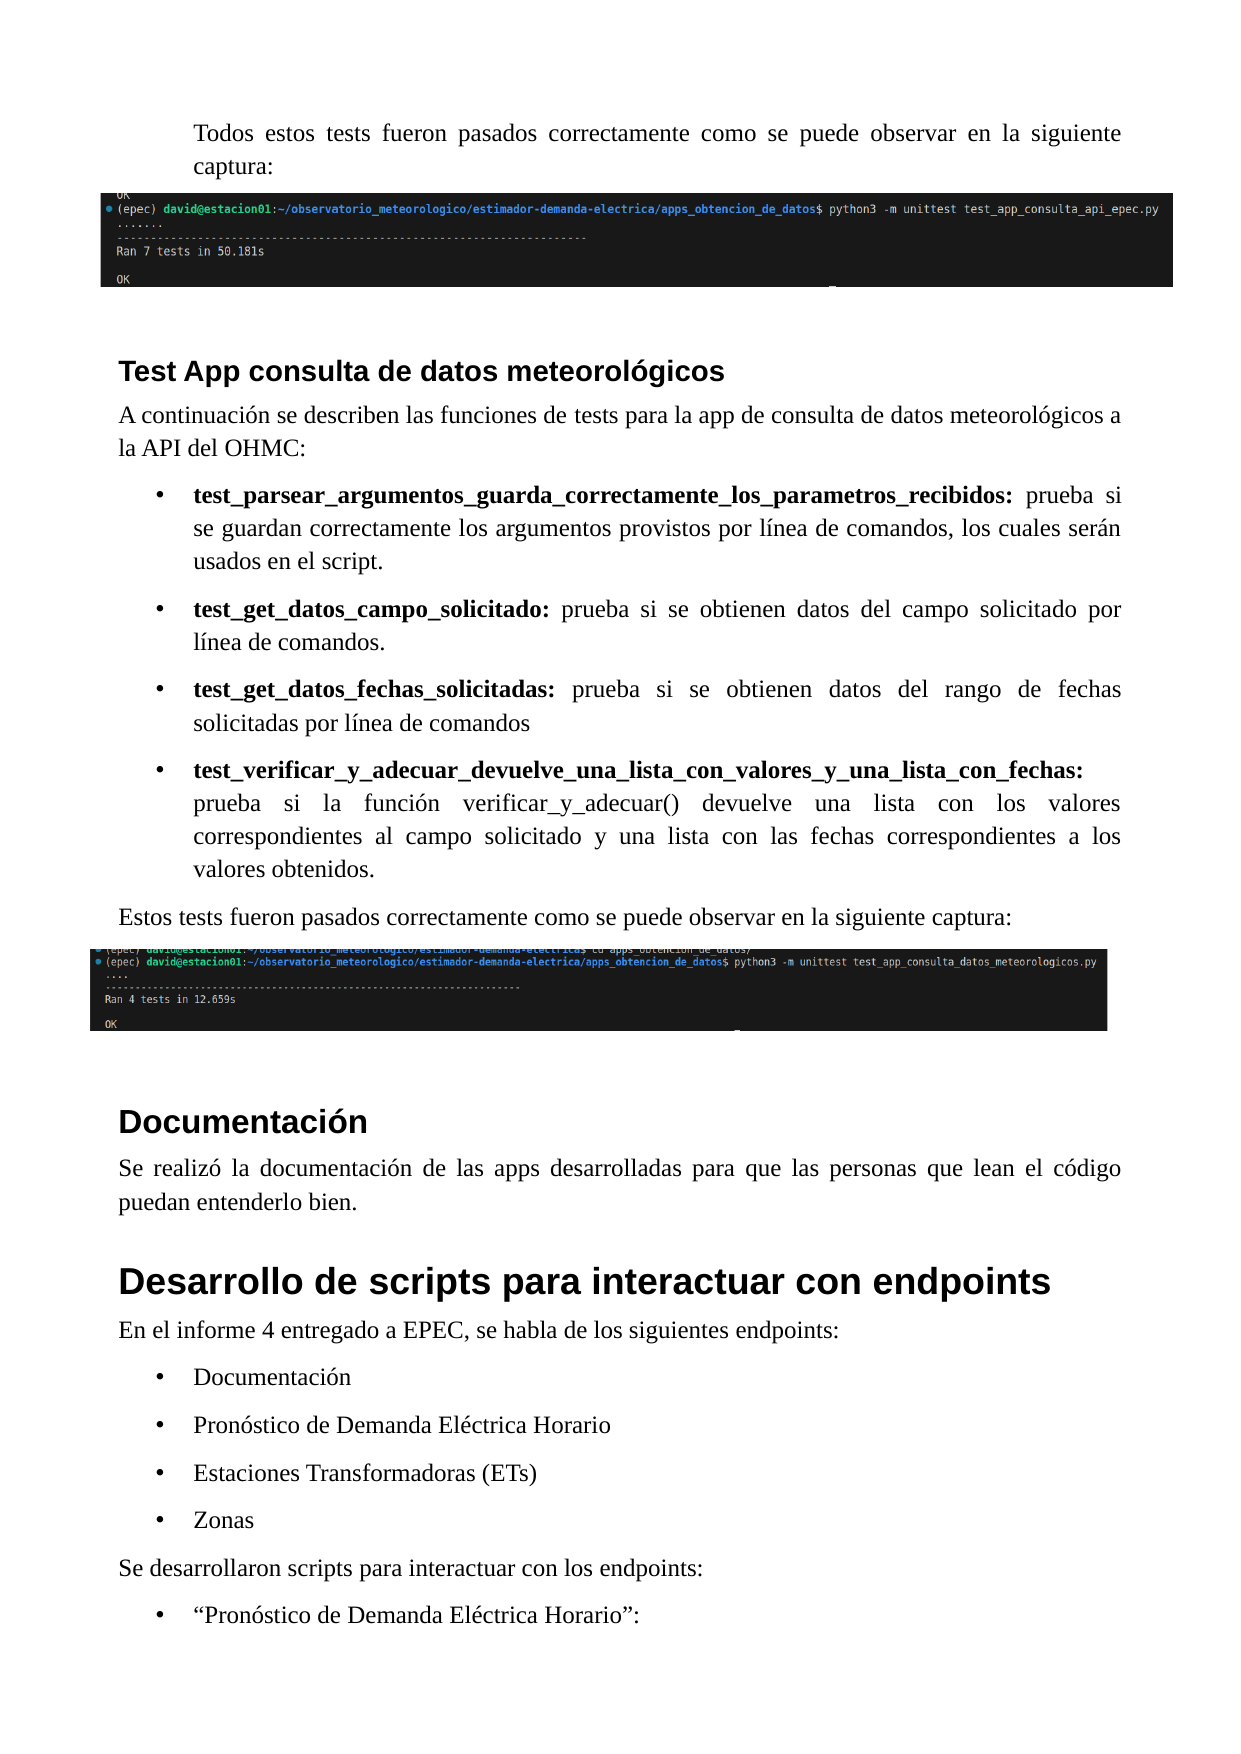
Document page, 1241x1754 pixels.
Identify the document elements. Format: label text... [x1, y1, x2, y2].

list test_verificar_y_adecuar_devuelve_una_lista_con_valores_y_una_lista_con_fechas: prueba si la función verificar_y_adecuar() devuelve una lista con los valores correspondientes al campo solicitado y una lista con las fechas correspondientes a los valores obtenidos. [156, 755, 1122, 883]
text A continuación se describen las funciones de tests para la app de consulta de datos meteorológicos a la API del OHMC: [118, 400, 1122, 461]
subtitle Desarrollo de scripts para interactuar con endpoints [118, 1259, 1122, 1302]
picture [100, 267, 1173, 287]
list Estaciones Transformadoras (ETs) [156, 1458, 1122, 1486]
list test_get_datos_campo_solicitado: prueba si se obtienen datos del campo solicitado por línea de comandos. [156, 594, 1122, 656]
text En el informe 4 entregado a EPEC, se habla de los siguientes endpoints: [118, 1315, 1122, 1343]
subtitle Test App consulta de datos meteorológicos [118, 353, 1122, 387]
list test_parsear_argumentos_guarda_correctamente_los_parametros_recibidos: prueba si se guardan correctamente los argumentos provistos por línea de comandos, los cuales serán usados en el script. [156, 480, 1122, 575]
text Se realizó la documentación de las apps desarrolladas para que las personas que lean el código puedan entenderlo bien. [118, 1153, 1122, 1215]
picture [90, 1013, 1108, 1031]
list Documentación [156, 1362, 1122, 1391]
list “Pronóstico de Demanda Eléctrica Horario”: [156, 1600, 1122, 1629]
list Zonas [156, 1505, 1122, 1534]
list Todos estos tests fueron pasados correctamente como se puede observar en la siguiente captura: [156, 118, 1122, 180]
list test_get_datos_fechas_solicitadas: prueba si se obtienen datos del rango de fechas solicitadas por línea de comandos [156, 674, 1122, 736]
subtitle Documentación [118, 1103, 1122, 1141]
text Se desarrollaron scripts para interactuar con los endpoints: [118, 1553, 1122, 1582]
text Estos tests fueron pasados correctamente como se puede observar en la siguiente captura: [118, 902, 1122, 931]
list Pronóstico de Demanda Eléctrica Horario [156, 1410, 1122, 1439]
